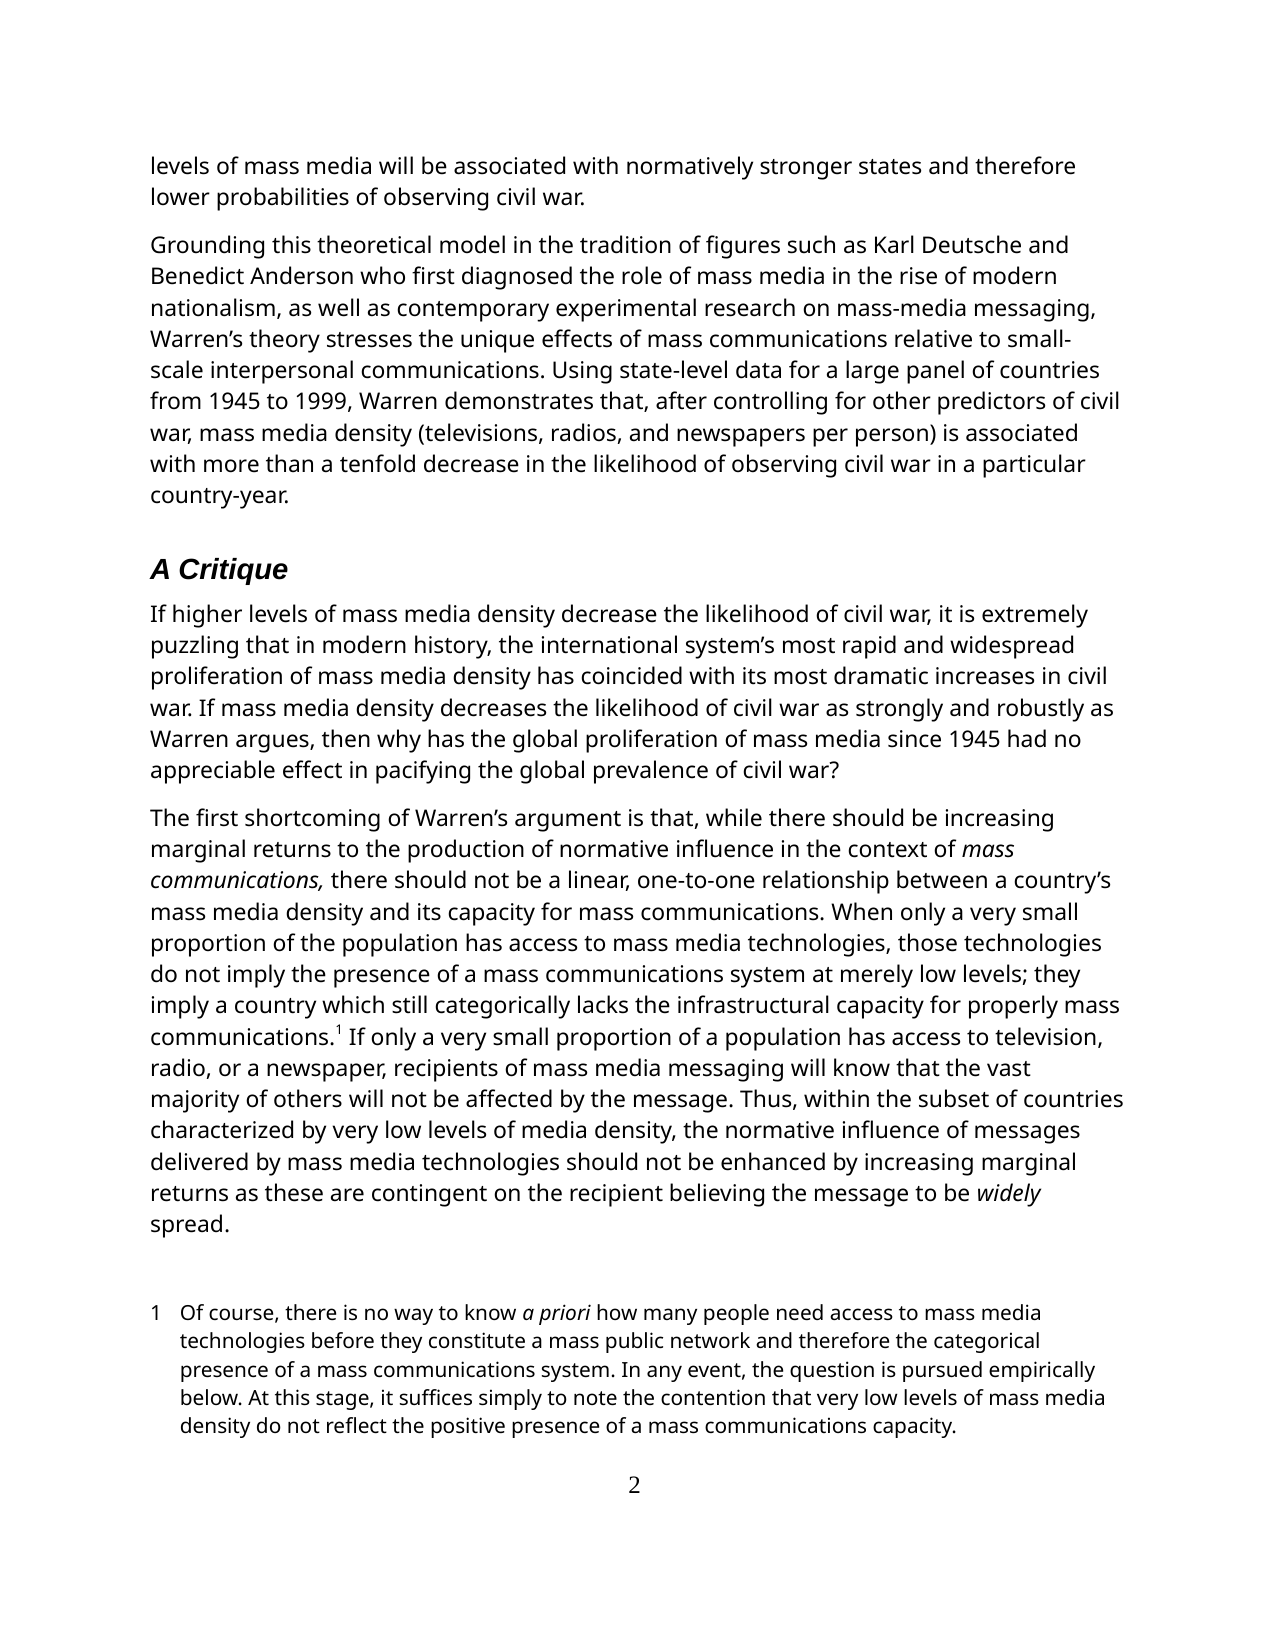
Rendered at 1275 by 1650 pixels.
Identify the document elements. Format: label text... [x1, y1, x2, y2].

text Of course, there is no way to know a priori how many people need access to mass media technologies before they constitute a mass public network and therefore the categorical presence of a mass communications system. In any event, the question is pursued empirically below. At this stage, it suffices simply to note the contention that very low levels of mass media density do not reflect the positive presence of a mass communications capacity. [150, 1298, 1125, 1440]
text levels of mass media will be associated with normatively stronger states and therefore lower probabilities of observing civil war. [150, 150, 1125, 212]
text If higher levels of mass media density decrease the likelihood of civil war, it is extremely puzzling that in modern history, the international system’s most rapid and widespread proliferation of mass media density has coincided with its most dramatic increases in civil war. If mass media density decreases the likelihood of civil war as strongly and robustly as Warren argues, then why has the global proliferation of mass media since 1945 had no appreciable effect in pacifying the global prevalence of civil war? [150, 598, 1125, 785]
text The first shortcoming of Warren’s argument is that, while there should be increasing marginal returns to the production of normative influence in the context of mass communications, there should not be a linear, one-to-one relationship between a country’s mass media density and its capacity for mass communications. When only a very small proportion of the population has access to mass media technologies, those technologies do not imply the presence of a mass communications system at merely low levels; they imply a country which still categorically lacks the infrastructural capacity for properly mass communications. If only a very small proportion of a population has access to television, radio, or a newspaper, recipients of mass media messaging will know that the vast majority of others will not be affected by the message. Thus, within the subset of countries characterized by very low levels of media density, the normative influence of messages delivered by mass media technologies should not be enhanced by increasing marginal returns as these are contingent on the recipient believing the message to be widely spread. [150, 802, 1125, 1239]
text Grounding this theoretical model in the tradition of figures such as Karl Deutsche and Benedict Anderson who first diagnosed the role of mass media in the rise of modern nationalism, as well as contemporary experimental research on mass-media messaging, Warren’s theory stresses the unique effects of mass communications relative to small-scale interpersonal communications. Using state-level data for a large panel of countries from 1945 to 1999, Warren demonstrates that, after controlling for other predictors of civil war, mass media density (televisions, radios, and newspapers per person) is associated with more than a tenfold decrease in the likelihood of observing civil war in a particular country-year. [150, 229, 1125, 510]
subtitle A Critique [150, 552, 1125, 585]
